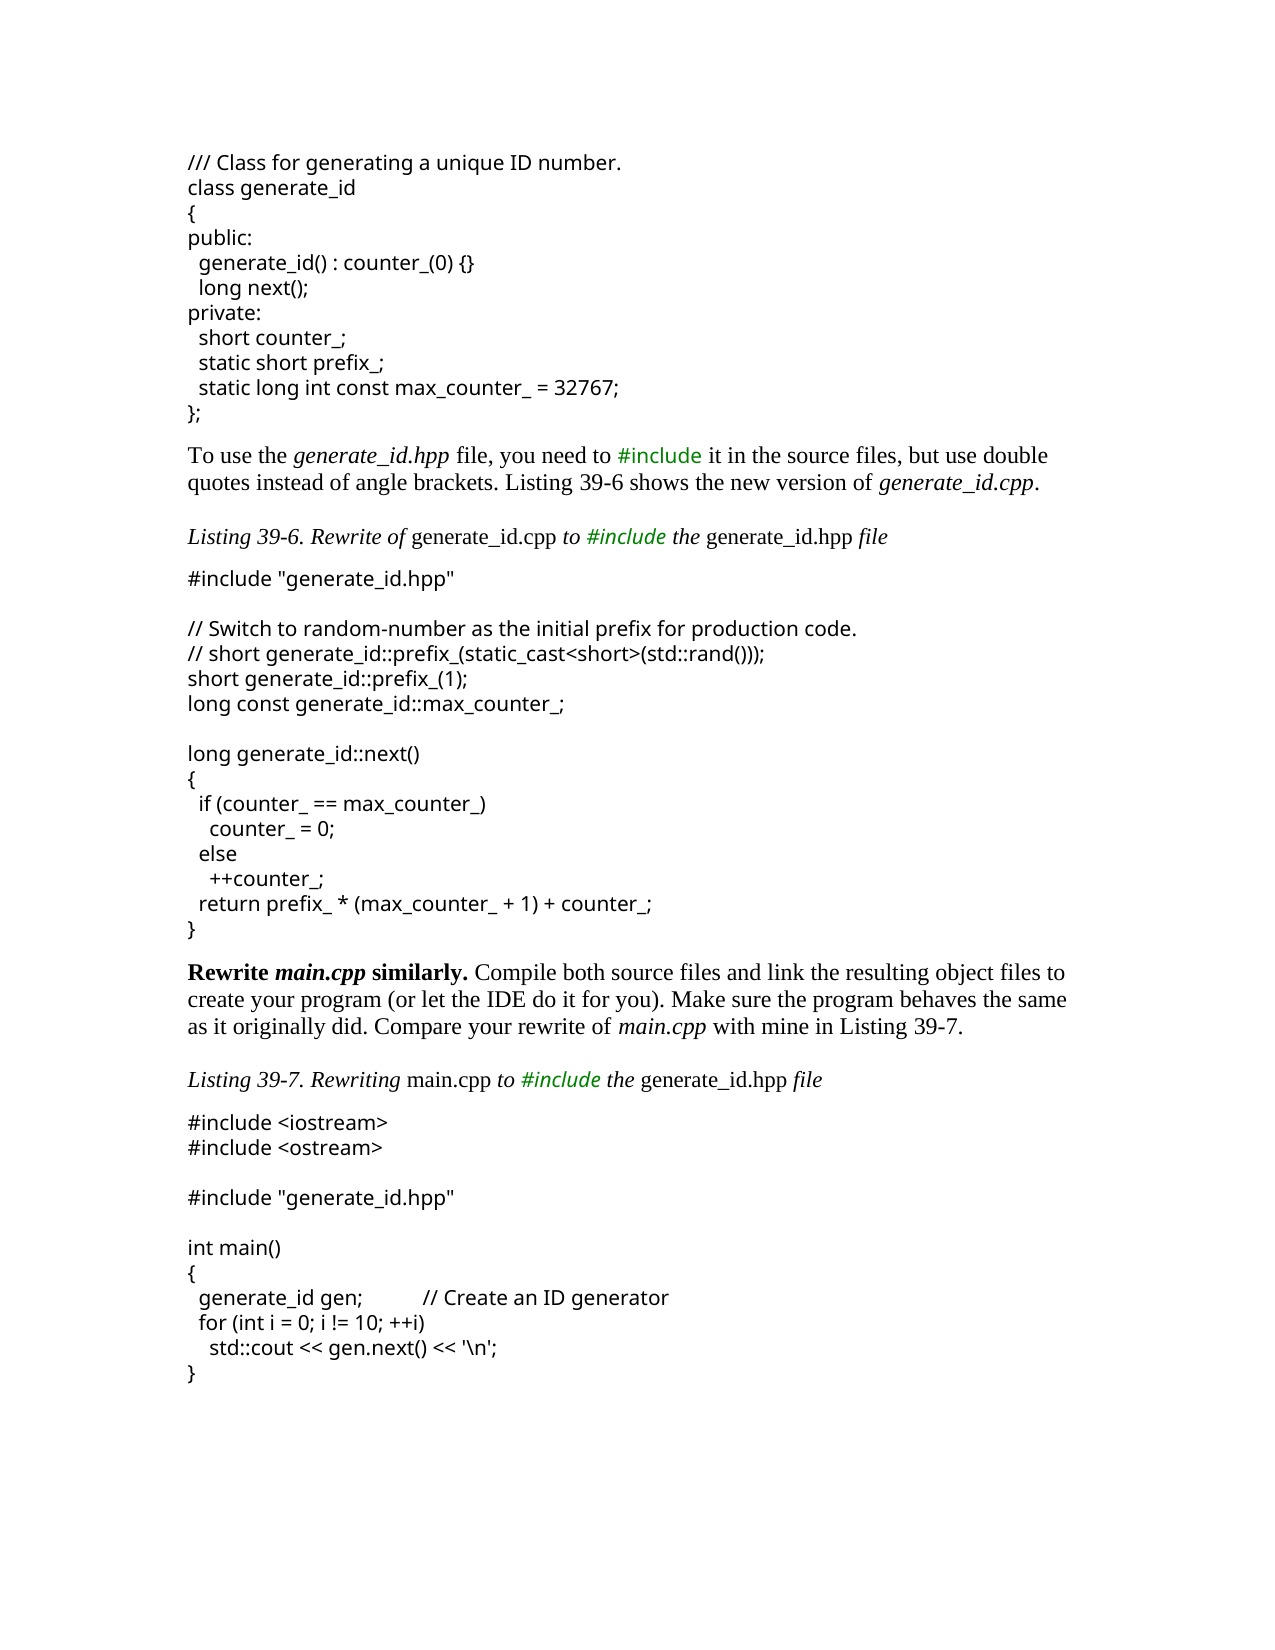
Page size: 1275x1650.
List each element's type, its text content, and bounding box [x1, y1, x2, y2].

text Rewrite main.cpp similarly. Compile both source files and link the resulting object files to create your program (or let the IDE do it for you). Make sure the program behaves the same as it originally did. Compare your rewrite of main.cpp with mine in Listing 39-7. [187, 958, 1087, 1039]
text } [187, 1360, 1072, 1385]
text int main() [187, 1235, 1072, 1260]
text for (int i = 0; i != 10; ++i) [187, 1310, 1072, 1335]
text { [187, 1260, 1072, 1285]
text short generate_id::prefix_(1); [187, 667, 1072, 692]
text { [187, 200, 1072, 225]
text #include "generate_id.hpp" [187, 1185, 1072, 1210]
text // short generate_id::prefix_(static_cast<short>(std::rand())); [187, 642, 1072, 667]
text private: [187, 300, 1072, 325]
text Listing 39-6. Rewrite of generate_id.cpp to #include the generate_id.hpp file [187, 521, 1087, 550]
text long next(); [187, 275, 1072, 300]
text counter_ = 0; [187, 817, 1072, 842]
text #include "generate_id.hpp" [187, 567, 1072, 592]
text static short prefix_; [187, 350, 1072, 375]
text generate_id() : counter_(0) {} [187, 250, 1072, 275]
text if (counter_ == max_counter_) [187, 792, 1072, 817]
text long const generate_id::max_counter_; [187, 692, 1072, 717]
text class generate_id [187, 175, 1072, 200]
text generate_id gen; // Create an ID generator [187, 1285, 1072, 1310]
text { [187, 767, 1072, 792]
text static long int const max_counter_ = 32767; [187, 375, 1072, 400]
text #include <iostream> [187, 1110, 1072, 1135]
text } [187, 917, 1072, 942]
text std::cout << gen.next() << '\n'; [187, 1335, 1072, 1360]
text // Switch to random-number as the initial prefix for production code. [187, 617, 1072, 642]
text }; [187, 400, 1072, 425]
text /// Class for generating a unique ID number. [187, 150, 1072, 175]
text long generate_id::next() [187, 742, 1072, 767]
text else [187, 842, 1072, 867]
text public: [187, 225, 1072, 250]
text To use the generate_id.hpp file, you need to #include it in the source files, but use double quotes instead of angle brackets. Listing 39-6 shows the new version of generate_id.cpp. [187, 442, 1087, 496]
text Listing 39-7. Rewriting main.cpp to #include the generate_id.hpp file [187, 1064, 1087, 1094]
text ++counter_; [187, 867, 1072, 892]
text short counter_; [187, 325, 1072, 350]
text return prefix_ * (max_counter_ + 1) + counter_; [187, 892, 1072, 917]
text #include <ostream> [187, 1135, 1072, 1160]
